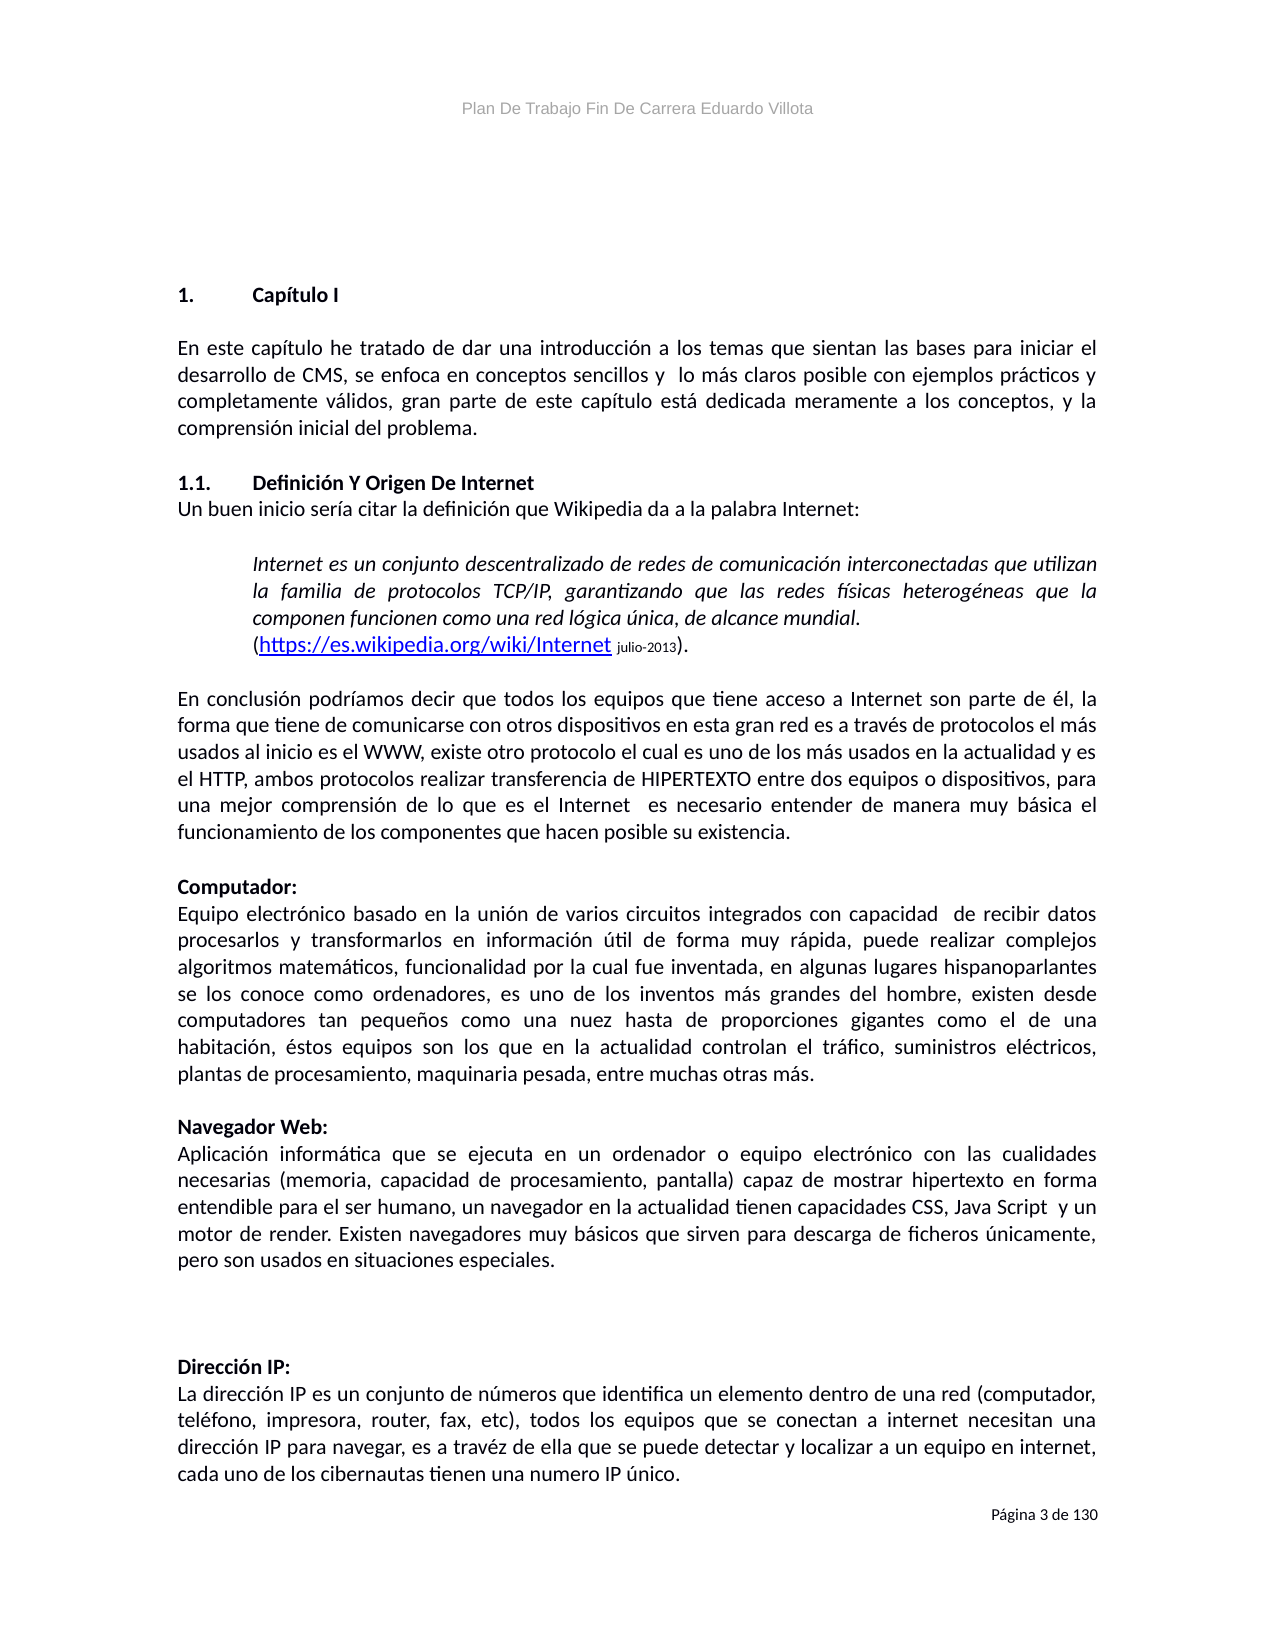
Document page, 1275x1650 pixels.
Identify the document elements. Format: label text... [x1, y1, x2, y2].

text La dirección IP es un conjunto de números que identifica un elemento dentro de una red (computador, teléfono, impresora, router, fax, etc), todos los equipos que se conectan a internet necesitan una dirección IP para navegar, es a travéz de ella que se puede detectar y localizar a un equipo en internet, cada uno de los cibernautas tienen una numero IP único. [177, 1380, 1098, 1486]
text 1.1. Definición Y Origen De Internet [177, 469, 1098, 496]
text Un buen inicio sería citar la definición que Wikipedia da a la palabra Internet: [177, 496, 1098, 522]
text Aplicación informática que se ejecuta en un ordenador o equipo electrónico con las cualidades necesarias (memoria, capacidad de procesamiento, pantalla) capaz de mostrar hipertexto en forma entendible para el ser humano, un navegador en la actualidad tienen capacidades CSS, Java Script y un motor de render. Existen navegadores muy básicos que sirven para descarga de ficheros únicamente, pero son usados en situaciones especiales. [177, 1140, 1098, 1273]
text Computador: [177, 873, 1098, 900]
text En este capítulo he tratado de dar una introducción a los temas que sientan las bases para iniciar el desarrollo de CMS, se enfoca en conceptos sencillos y lo más claros posible con ejemplos prácticos y completamente válidos, gran parte de este capítulo está dedicada meramente a los conceptos, y la comprensión inicial del problema. [177, 334, 1098, 441]
text Equipo electrónico basado en la unión de varios circuitos integrados con capacidad de recibir datos procesarlos y transformarlos en información útil de forma muy rápida, puede realizar complejos algoritmos matemáticos, funcionalidad por la cual fue inventada, en algunas lugares hispanoparlantes se los conoce como ordenadores, es uno de los inventos más grandes del hombre, existen desde computadores tan pequeños como una nuez hasta de proporciones gigantes como el de una habitación, éstos equipos son los que en la actualidad controlan el tráfico, suministros eléctricos, plantas de procesamiento, maquinaria pesada, entre muchas otras más. [177, 900, 1098, 1086]
text Internet es un conjunto descentralizado de redes de comunicación interconectadas que utilizan la familia de protocolos TCP/IP, garantizando que las redes físicas heterogéneas que la componen funcionen como una red lógica única, de alcance mundial. [252, 550, 1098, 630]
text En conclusión podríamos decir que todos los equipos que tiene acceso a Internet son parte de él, la forma que tiene de comunicarse con otros dispositivos en esta gran red es a través de protocolos el más usados al inicio es el WWW, existe otro protocolo el cual es uno de los más usados en la actualidad y es el HTTP, ambos protocolos realizar transferencia de HIPERTEXTO entre dos equipos o dispositivos, para una mejor comprensión de lo que es el Internet es necesario entender de manera muy básica el funcionamiento de los componentes que hacen posible su existencia. [177, 685, 1098, 845]
text (https://es.wikipedia.org/wiki/Internet julio-2013). [252, 630, 1098, 658]
text Dirección IP: [177, 1353, 1098, 1380]
text 1. Capítulo I [177, 281, 1098, 308]
text Navegador Web: [177, 1113, 1098, 1140]
